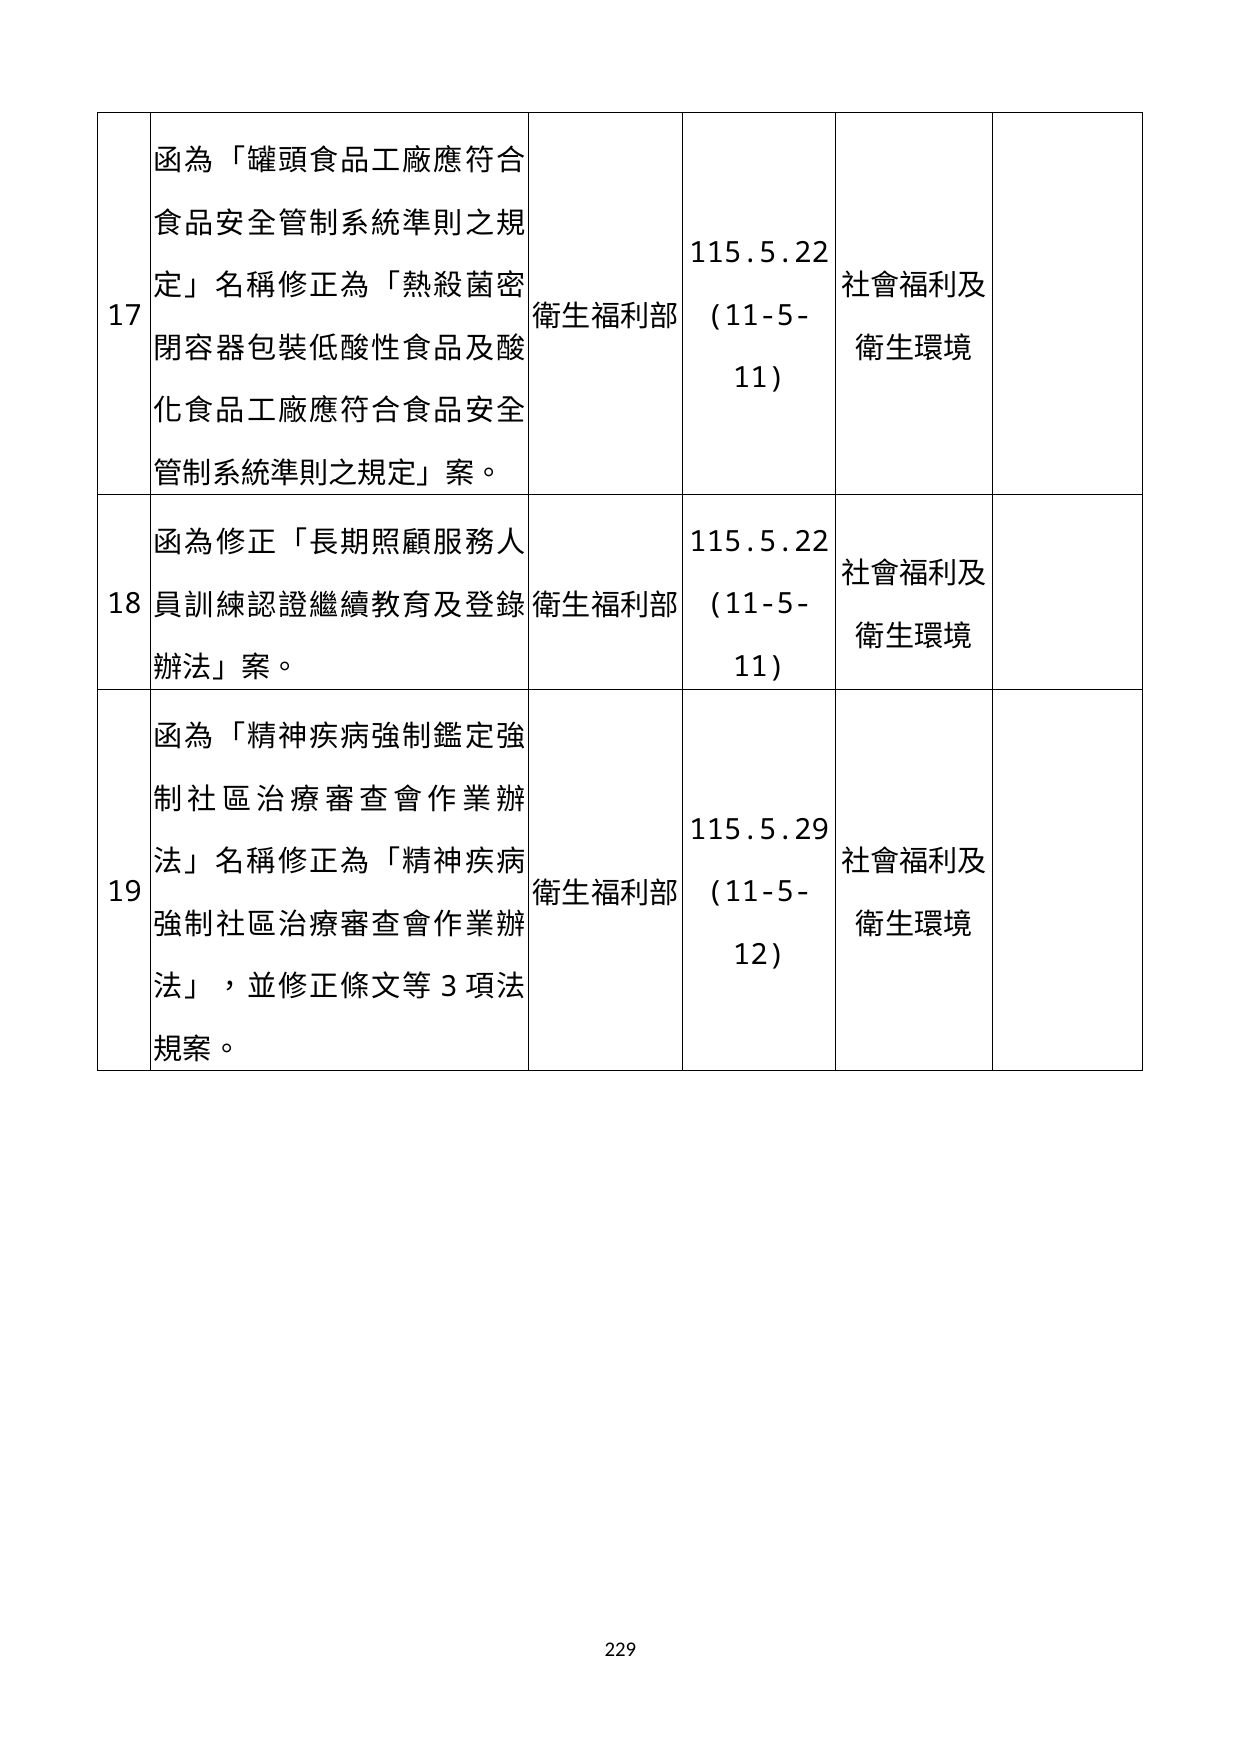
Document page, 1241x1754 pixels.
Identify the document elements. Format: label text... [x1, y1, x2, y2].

table_cell 函為「精神疾病強制鑑定強制社區治療審查會作業辦法」名稱修正為「精神疾病強制社區治療審查會作業辦法」，並修正條文等3項法規案。 [151, 690, 528, 1070]
table_cell [98, 690, 150, 1070]
table_cell 115.5.22 (11-5-11) [683, 495, 835, 688]
table_cell 衛生福利部 [529, 495, 682, 688]
table_cell 115.5.22 (11-5-11) [683, 113, 835, 494]
table_cell 函為修正「長期照顧服務人員訓練認證繼續教育及登錄辦法」案。 [151, 495, 528, 688]
table_cell 衛生福利部 [529, 113, 682, 494]
table_cell [98, 113, 150, 494]
table_cell [993, 495, 1142, 688]
table_cell [993, 690, 1142, 1070]
table_cell [993, 113, 1142, 494]
table_cell 115.5.29 (11-5-12) [683, 690, 835, 1070]
table_cell 衛生福利部 [529, 690, 682, 1070]
table_cell 社會福利及衛生環境 [836, 113, 992, 494]
table_cell 社會福利及衛生環境 [836, 495, 992, 688]
table_cell 社會福利及衛生環境 [836, 690, 992, 1070]
table_cell [98, 495, 150, 688]
table_cell 函為「罐頭食品工廠應符合食品安全管制系統準則之規定」名稱修正為「熱殺菌密閉容器包裝低酸性食品及酸化食品工廠應符合食品安全管制系統準則之規定」案。 [151, 113, 528, 494]
